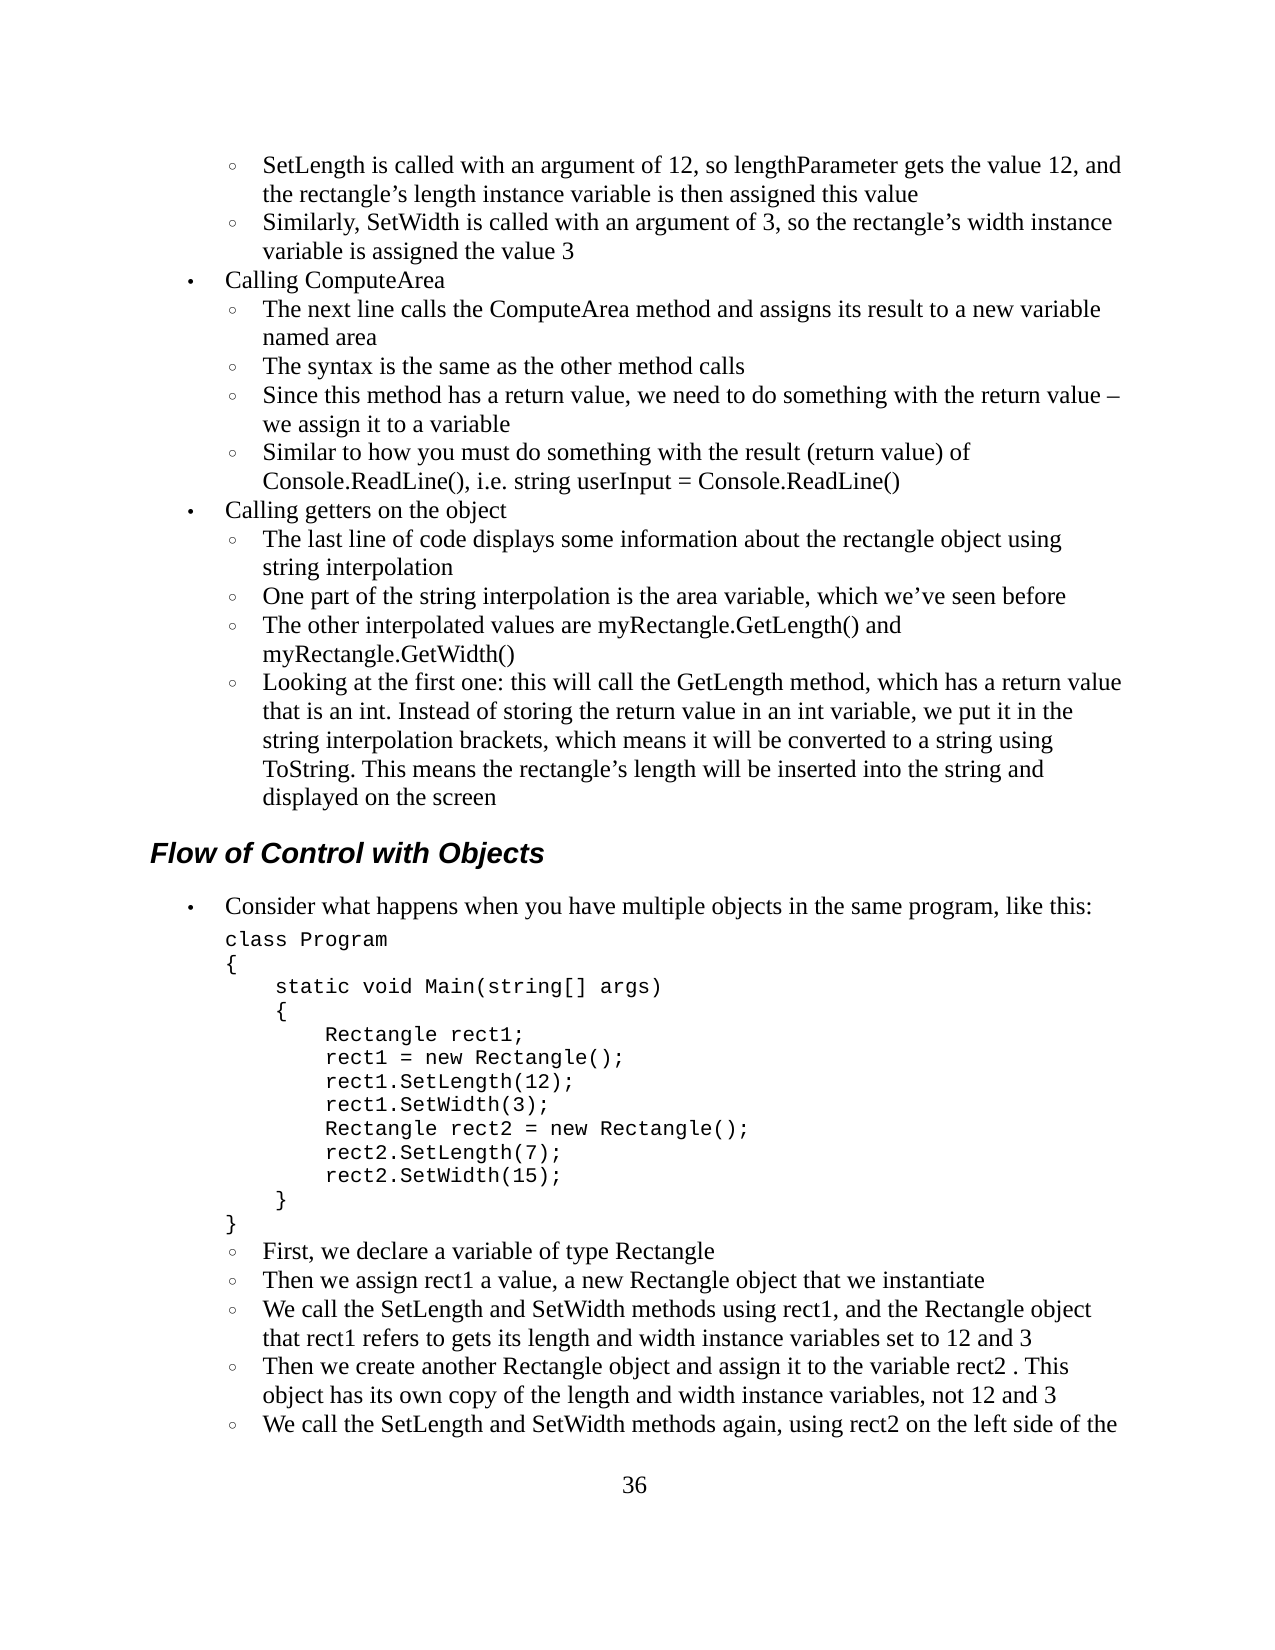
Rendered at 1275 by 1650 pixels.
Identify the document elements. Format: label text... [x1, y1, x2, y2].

list First, we declare a variable of type Rectangle [225, 1236, 1125, 1265]
list Looking at the first one: this will call the GetLength method, which has a return value that is an int. Instead of storing the return value in an int variable, we put it in the string interpolation brackets, which means it will be converted to a string using ToString. This means the rectangle’s length will be inserted into the string and displayed on the screen [225, 667, 1125, 811]
list Calling getters on the object [187, 495, 1125, 524]
list The next line calls the ComputeArea method and assigns its result to a new variable named area [225, 294, 1125, 351]
list Similarly, SetWidth is called with an argument of 3, so the rectangle’s width instance variable is assigned the value 3 [225, 207, 1125, 265]
list } [187, 1189, 1125, 1213]
list rect2.SetLength(7); [187, 1142, 1125, 1165]
list rect2.SetWidth(15); [187, 1165, 1125, 1189]
list Since this method has a return value, we need to do something with the return value – we assign it to a variable [225, 380, 1125, 437]
list Calling ComputeArea [187, 265, 1125, 294]
list Then we create another Rectangle object and assign it to the variable rect2 . This object has its own copy of the length and width instance variables, not 12 and 3 [225, 1351, 1125, 1409]
subtitle Flow of Control with Objects [150, 836, 1125, 870]
list We call the SetLength and SetWidth methods again, using rect2 on the left side of the [225, 1409, 1125, 1438]
list static void Main(string[] args) [187, 976, 1125, 1000]
list } [187, 1213, 1125, 1236]
list rect1.SetLength(12); [187, 1071, 1125, 1094]
list SetLength is called with an argument of 12, so lengthParameter gets the value 12, and the rectangle’s length instance variable is then assigned this value [225, 150, 1125, 207]
list { [187, 953, 1125, 976]
list The other interpolated values are myRectangle.GetLength() and myRectangle.GetWidth() [225, 610, 1125, 667]
list class Program [187, 929, 1125, 953]
list Then we assign rect1 a value, a new Rectangle object that we instantiate [225, 1265, 1125, 1294]
list Similar to how you must do something with the result (return value) of Console.ReadLine(), i.e. string userInput = Console.ReadLine() [225, 437, 1125, 495]
list We call the SetLength and SetWidth methods using rect1, and the Rectangle object that rect1 refers to gets its length and width instance variables set to 12 and 3 [225, 1294, 1125, 1351]
list The syntax is the same as the other method calls [225, 351, 1125, 380]
list One part of the string interpolation is the area variable, which we’ve seen before [225, 581, 1125, 610]
list Consider what happens when you have multiple objects in the same program, like this: [187, 891, 1125, 920]
list rect1.SetWidth(3); [187, 1094, 1125, 1118]
list Rectangle rect2 = new Rectangle(); [187, 1118, 1125, 1142]
list { [187, 1000, 1125, 1023]
list Rectangle rect1; [187, 1023, 1125, 1047]
list rect1 = new Rectangle(); [187, 1047, 1125, 1071]
list The last line of code displays some information about the rectangle object using string interpolation [225, 524, 1125, 581]
